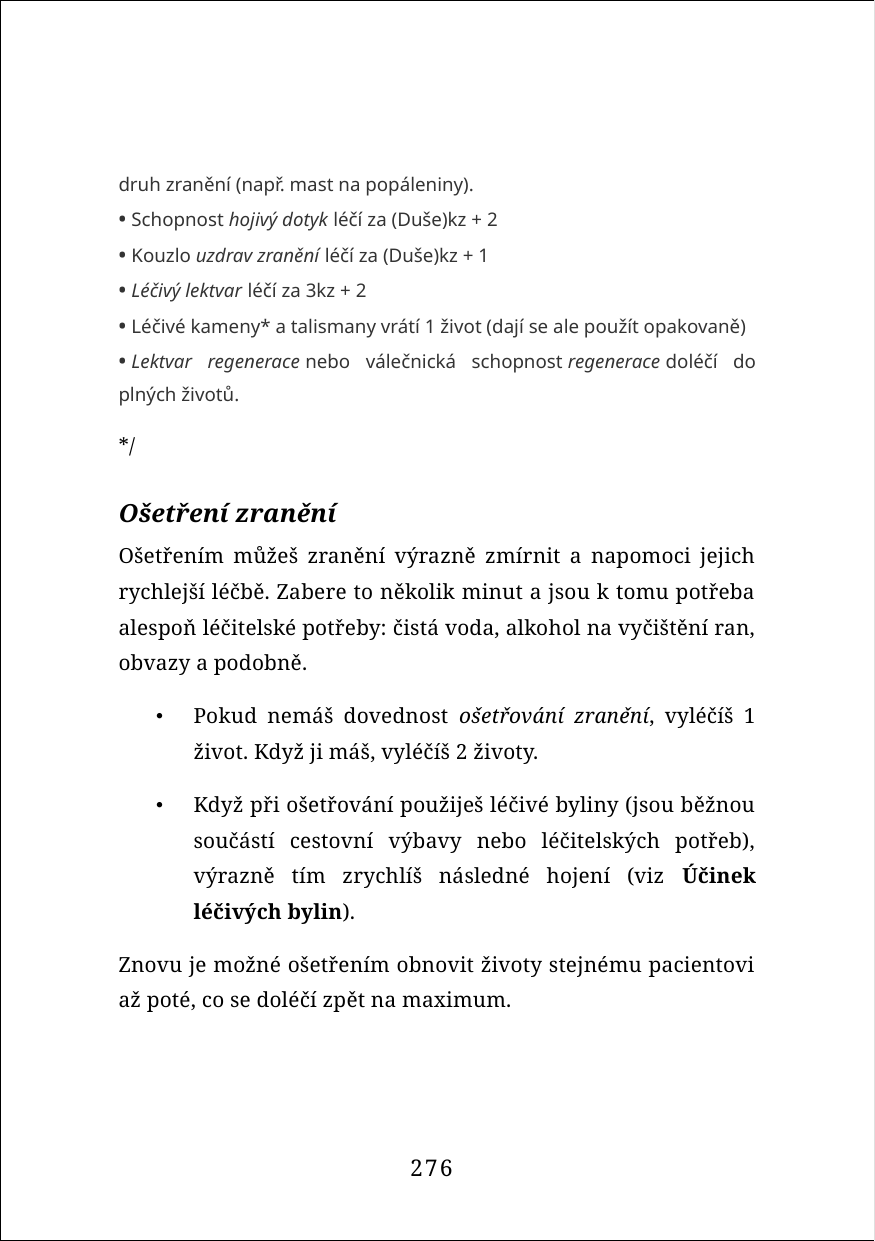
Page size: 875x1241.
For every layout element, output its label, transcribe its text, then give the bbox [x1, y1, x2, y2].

subtitle Ošetření zranění [118, 496, 756, 530]
list Pokud nemáš dovednost ošetřování zranění, vyléčíš 1 život. Když ji máš, vyléčíš 2 životy. [156, 701, 756, 765]
text Ošetřením můžeš zranění výrazně zmírnit a napomoci jejich rychlejší léčbě. Zabere to několik minut a jsou k tomu potřeba alespoň léčitelské potřeby: čistá voda, alkohol na vyčištění ran, obvazy a podobně. [118, 542, 756, 677]
text Znovu je možné ošetřením obnovit životy stejnému pacientovi až poté, co se doléčí zpět na maximum. [118, 950, 756, 1014]
text druh zranění (např. mast na popáleniny). • Schopnost hojivý dotyk léčí za (Duše)kz + 2 • Kouzlo uzdrav zranění léčí za (Duše)kz + 1 • Léčivý lektvar léčí za 3kz + 2 • Léčivé kameny* a talismany vrátí 1 život (dají se ale použít opakovaně) • Lektvar regenerace nebo válečnická schopnost regenerace doléčí do plných životů. [118, 172, 756, 407]
list Když při ošetřování použiješ léčivé byliny (jsou běžnou součástí cestovní výbavy nebo léčitelských potřeb), výrazně tím zrychlíš následné hojení (viz Účinek léčivých bylin). [156, 790, 756, 925]
text */ [118, 431, 756, 459]
